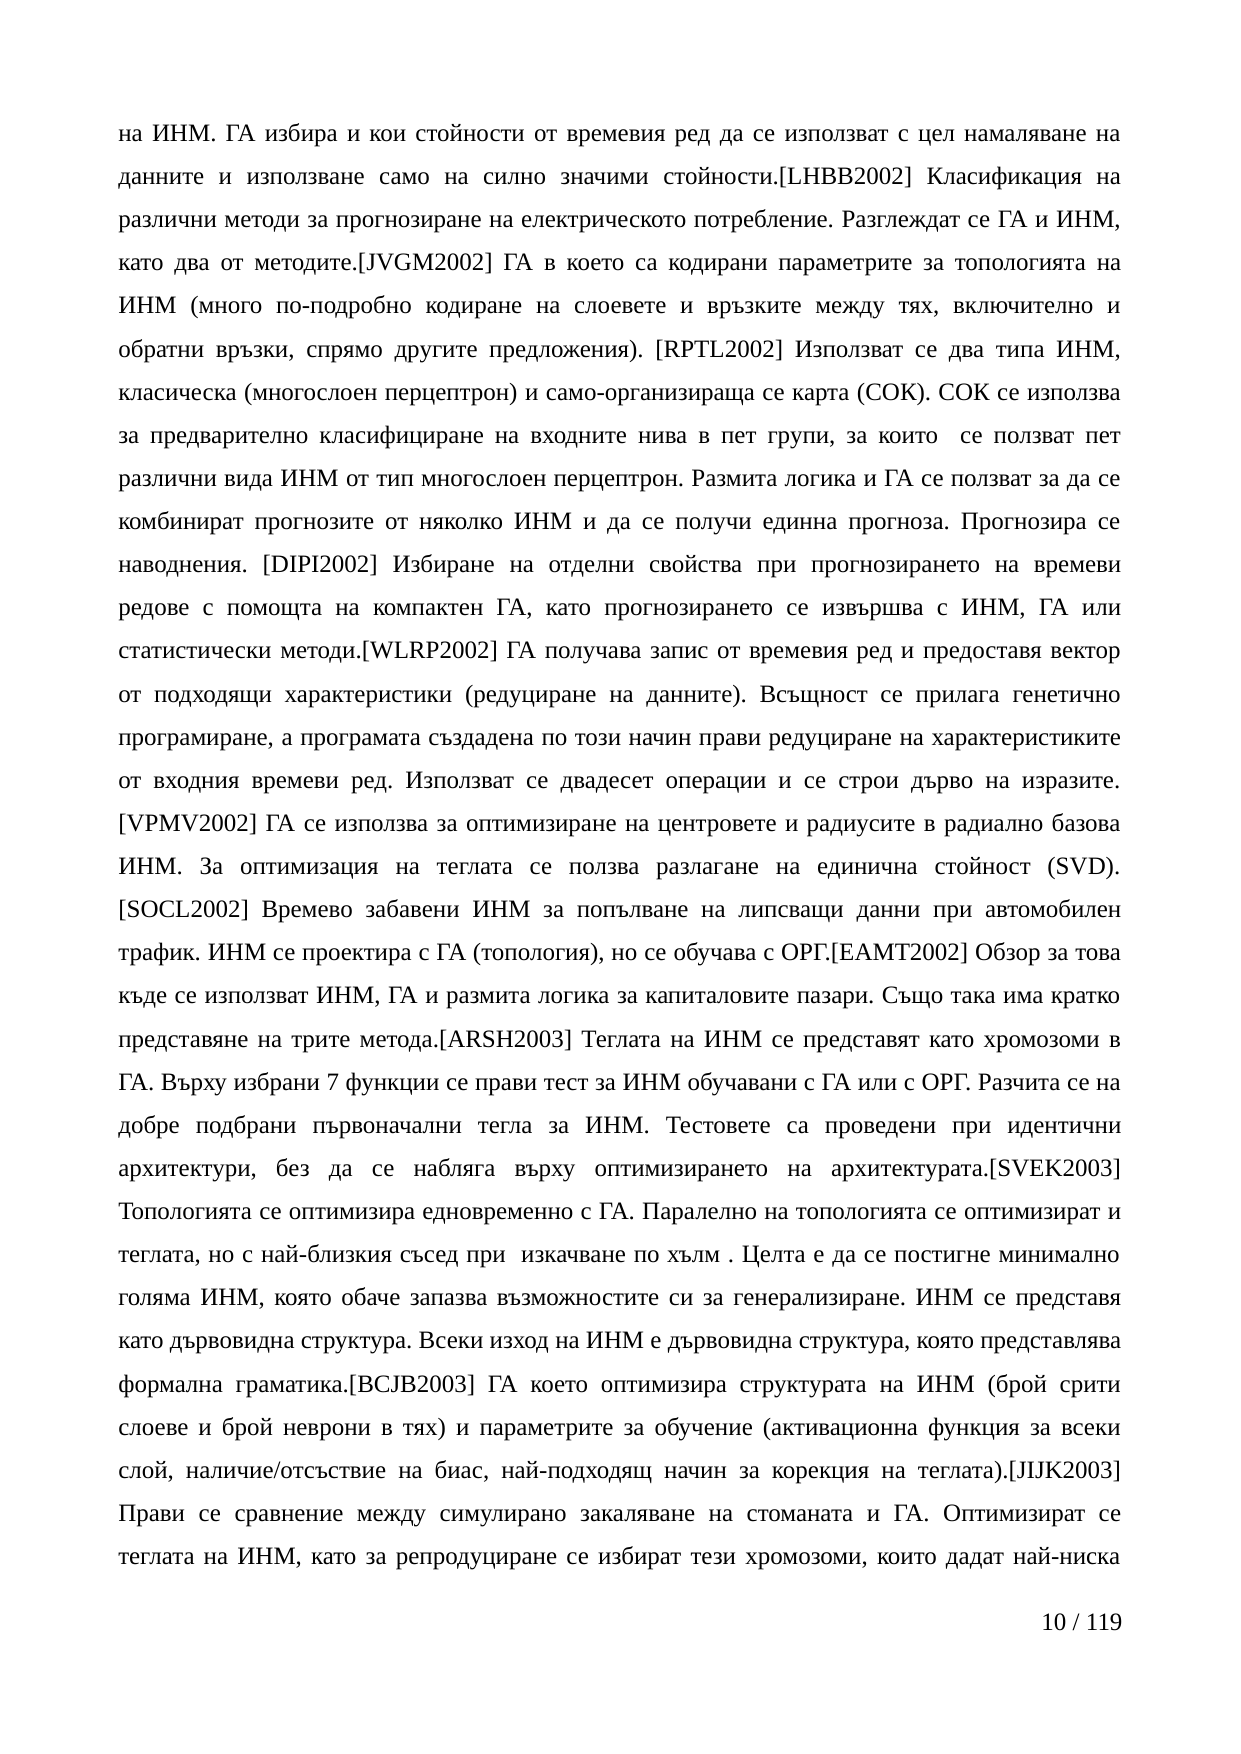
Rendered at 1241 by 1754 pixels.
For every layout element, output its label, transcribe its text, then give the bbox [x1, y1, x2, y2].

text на ИНМ. ГА избира и кои стойности от времевия ред да се използват с цел намаляване на данните и използване само на силно значими стойности.[LHBB2002] Класификация на различни методи за прогнозиране на електрическото потребление. Разглеждат се ГА и ИНМ, като два от методите.[JVGM2002] ГА в което са кодирани параметрите за топологията на ИНМ (много по-подробно кодиране на слоевете и връзките между тях, включително и обратни връзки, спрямо другите предложения). [RPTL2002] Използват се два типа ИНМ, класическа (многослоен перцептрон) и само-организираща се карта (СОК). СОК се използва за предварително класифициране на входните нива в пет групи, за които се ползват пет различни вида ИНМ от тип многослоен перцептрон. Размита логика и ГА се ползват за да се комбинират прогнозите от няколко ИНМ и да се получи единна прогноза. Прогнозира се наводнения. [DIPI2002] Избиране на отделни свойства при прогнозирането на времеви редове с помощта на компактен ГА, като прогнозирането се извършва с ИНМ, ГА или статистически методи.[WLRP2002] ГА получава запис от времевия ред и предоставя вектор от подходящи характеристики (редуциране на данните). Всъщност се прилага генетично програмиране, а програмата създадена по този начин прави редуциране на характеристиките от входния времеви ред. Използват се двадесет операции и се строи дърво на изразите.[VPMV2002] ГА се използва за оптимизиране на центровете и радиусите в радиално базова ИНМ. За оптимизация на теглата се ползва разлагане на единична стойност (SVD).[SOCL2002] Времево забавени ИНМ за попълване на липсващи данни при автомобилен трафик. ИНМ се проектира с ГА (топология), но се обучава с ОРГ.[EAMT2002] Обзор за това къде се използват ИНМ, ГА и размита логика за капиталовите пазари. Също така има кратко представяне на трите метода.[ARSH2003] Теглата на ИНМ се представят като хромозоми в ГА. Върху избрани 7 функции се прави тест за ИНМ обучавани с ГА или с ОРГ. Разчита се на добре подбрани първоначални тегла за ИНМ. Тестовете са проведени при идентични архитектури, без да се набляга върху оптимизирането на архитектурата.[SVEK2003] Топологията се оптимизира едновременно с ГА. Паралелно на топологията се оптимизират и теглата, но с най-близкия съсед при изкачване по хълм . Целта е да се постигне минимално голяма ИНМ, която обаче запазва възможностите си за генерализиране. ИНМ се представя като дървовидна структура. Всеки изход на ИНМ е дървовидна структура, която представлява формална граматика.[BCJB2003] ГА което оптимизира структурата на ИНМ (брой срити слоеве и брой неврони в тях) и параметрите за обучение (активационна функция за всеки слой, наличие/отсъствие на биас, най-подходящ начин за корекция на теглата).[JIJK2003] Прави се сравнение между симулирано закаляване на стоманата и ГА. Оптимизират се теглата на ИНМ, като за репродуциране се избират тези хромозоми, които дадат най-ниска [118, 118, 1122, 1570]
